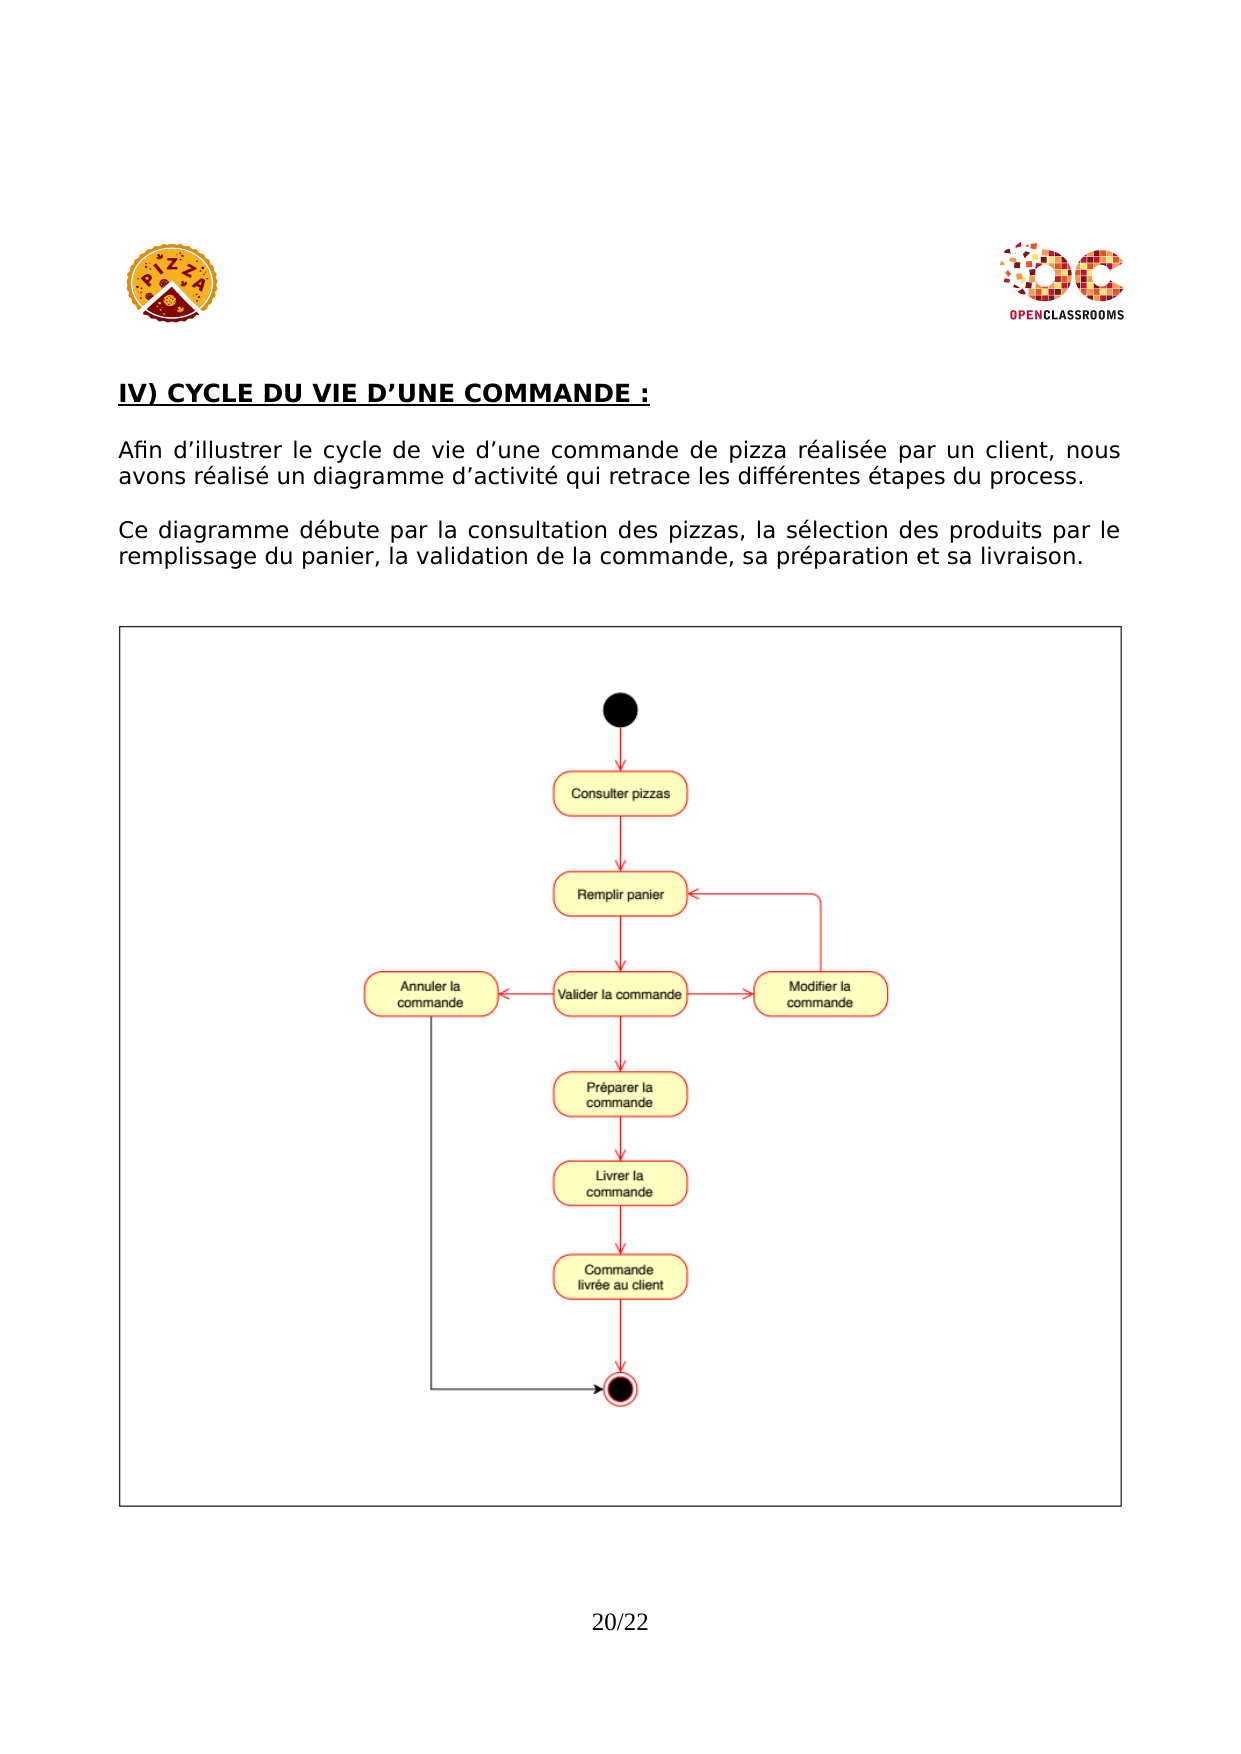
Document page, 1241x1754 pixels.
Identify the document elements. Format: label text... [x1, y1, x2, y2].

picture [118, 625, 1123, 1508]
text Ce diagramme débute par la consultation des pizzas, la sélection des produits par le remplissage du panier, la validation de la commande, sa préparation et sa livraison. [118, 517, 1122, 570]
text Afin d’illustrer le cycle de vie d’une commande de pizza réalisée par un client, nous avons réalisé un diagramme d’activité qui retrace les différentes étapes du process. [118, 437, 1122, 490]
picture [995, 233, 1128, 328]
picture [117, 236, 227, 331]
text IV) CYCLE DU VIE D’UNE COMMANDE : [118, 379, 1122, 408]
